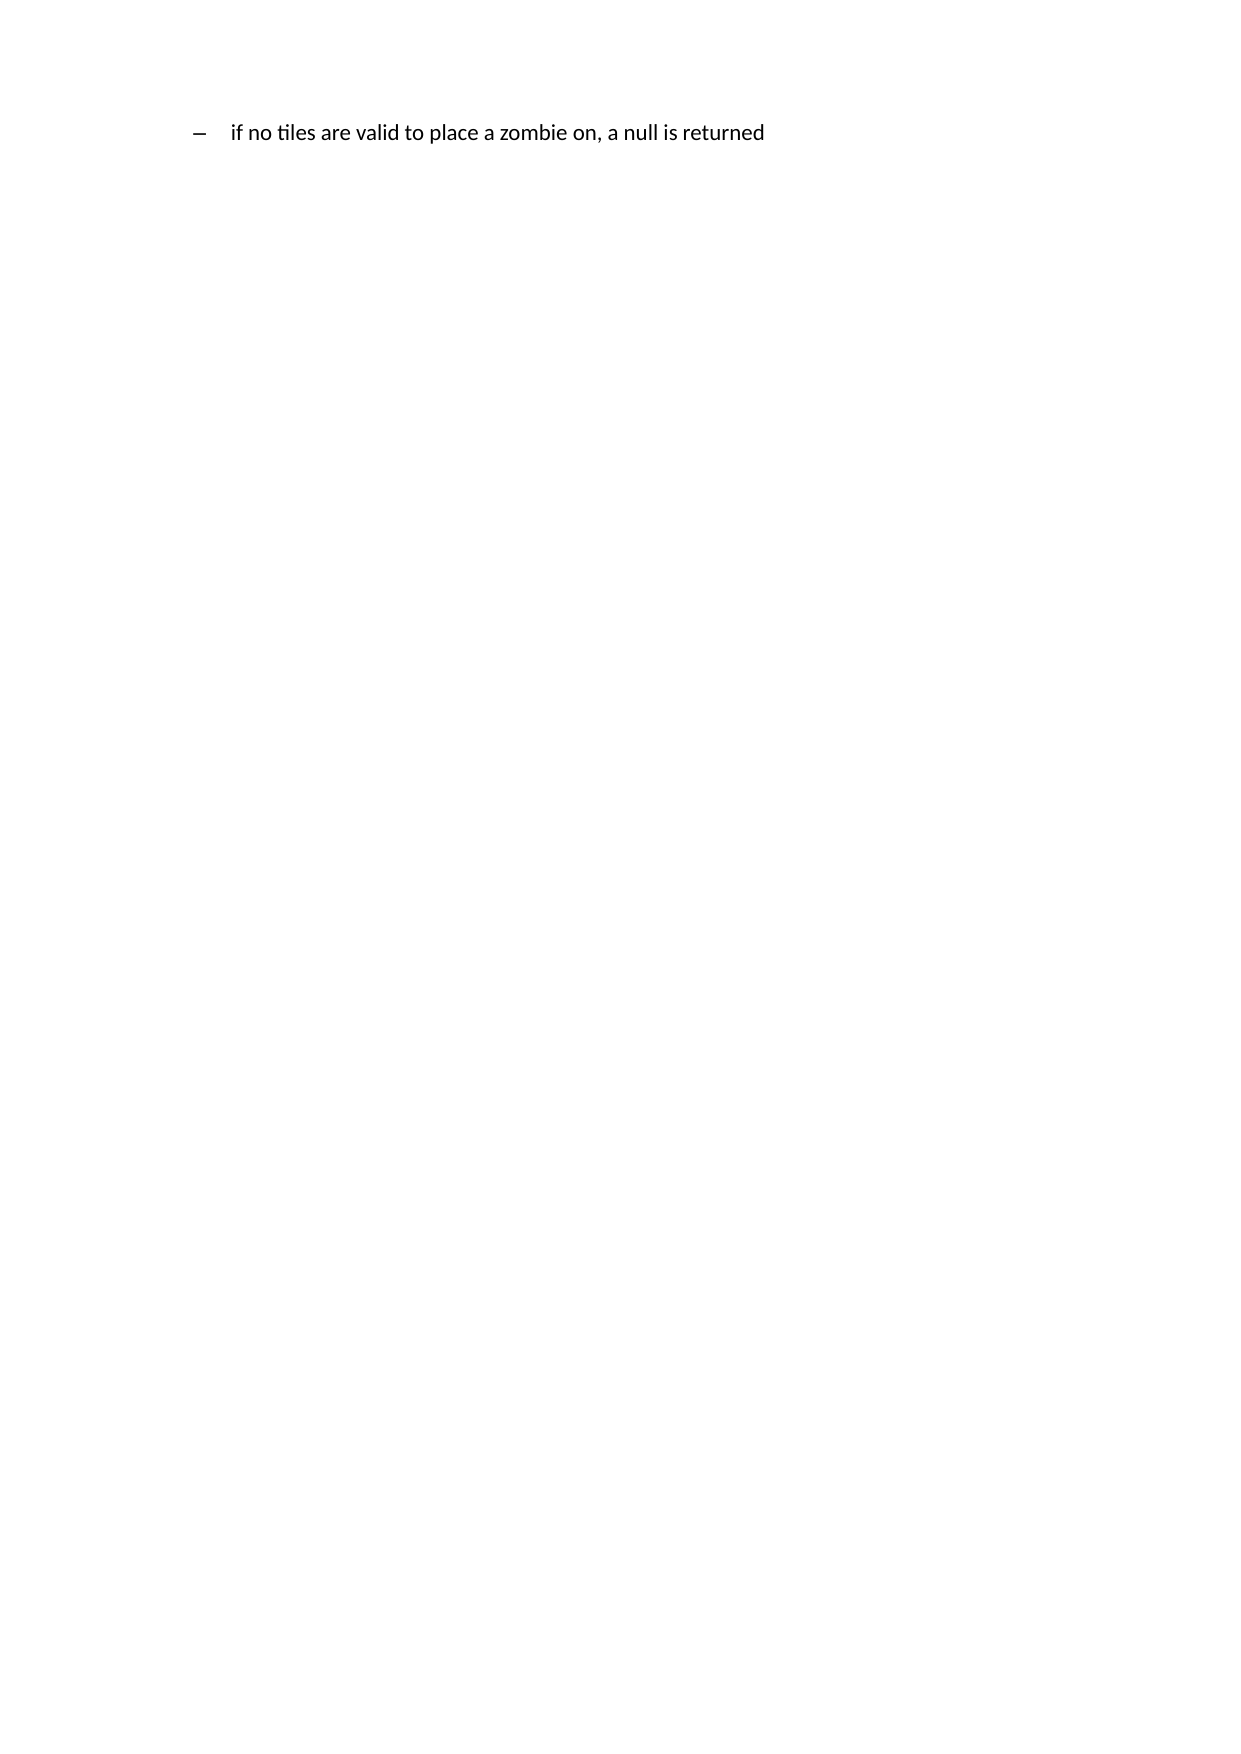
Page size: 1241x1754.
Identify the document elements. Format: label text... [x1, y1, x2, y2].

list if no tiles are valid to place a zombie on, a null is returned [193, 118, 1122, 146]
